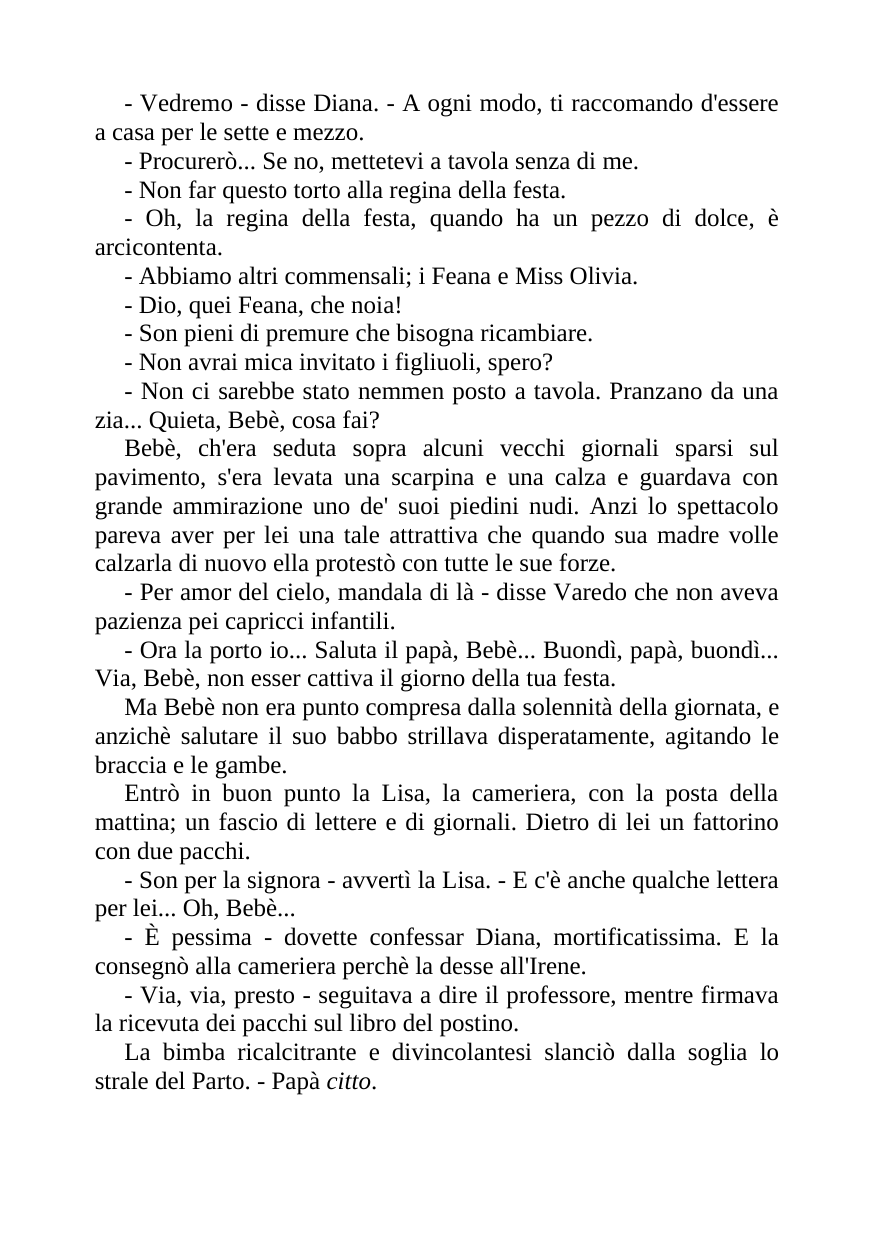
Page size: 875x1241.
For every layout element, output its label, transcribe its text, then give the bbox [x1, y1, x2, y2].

text Ma Bebè non era punto compresa dalla solennità della giornata, e anzichè salutare il suo babbo strillava disperatamente, agitando le braccia e le gambe. [94, 692, 779, 778]
text - Son per la signora - avvertì la Lisa. - E c'è anche qualche lettera per lei... Oh, Bebè... [94, 865, 779, 922]
text - Non ci sarebbe stato nemmen posto a tavola. Pranzano da una zia... Quieta, Bebè, cosa fai? [94, 376, 779, 433]
text - Oh, la regina della festa, quando ha un pezzo di dolce, è arcicontenta. [94, 203, 779, 261]
text - Son pieni di premure che bisogna ricambiare. [94, 318, 779, 347]
text - Procurerò... Se no, mettetevi a tavola senza di me. [94, 146, 779, 175]
text - Dio, quei Feana, che noia! [94, 290, 779, 318]
text - Abbiamo altri commensali; i Feana e Miss Olivia. [94, 261, 779, 290]
text - Per amor del cielo, mandala di là - disse Varedo che non aveva pazienza pei capricci infantili. [94, 577, 779, 635]
text - Via, via, presto - seguitava a dire il professore, mentre firmava la ricevuta dei pacchi sul libro del postino. [94, 980, 779, 1037]
text La bimba ricalcitrante e divincolantesi slanciò dalla soglia lo strale del Parto. - Papà citto. [94, 1037, 779, 1095]
text - Ora la porto io... Saluta il papà, Bebè... Buondì, papà, buondì... Via, Bebè, non esser cattiva il giorno della tua festa. [94, 635, 779, 692]
text - Non far questo torto alla regina della festa. [94, 175, 779, 203]
text - Non avrai mica invitato i figliuoli, spero? [94, 347, 779, 376]
text Entrò in buon punto la Lisa, la cameriera, con la posta della mattina; un fascio di lettere e di giornali. Dietro di lei un fattorino con due pacchi. [94, 778, 779, 865]
text Bebè, ch'era seduta sopra alcuni vecchi giornali sparsi sul pavimento, s'era levata una scarpina e una calza e guardava con grande ammirazione uno de' suoi piedini nudi. Anzi lo spettacolo pareva aver per lei una tale attrattiva che quando sua madre volle calzarla di nuovo ella protestò con tutte le sue forze. [94, 433, 779, 577]
text - Vedremo - disse Diana. - A ogni modo, ti raccomando d'essere a casa per le sette e mezzo. [94, 88, 779, 146]
text - È pessima - dovette confessar Diana, mortificatissima. E la consegnò alla cameriera perchè la desse all'Irene. [94, 922, 779, 980]
